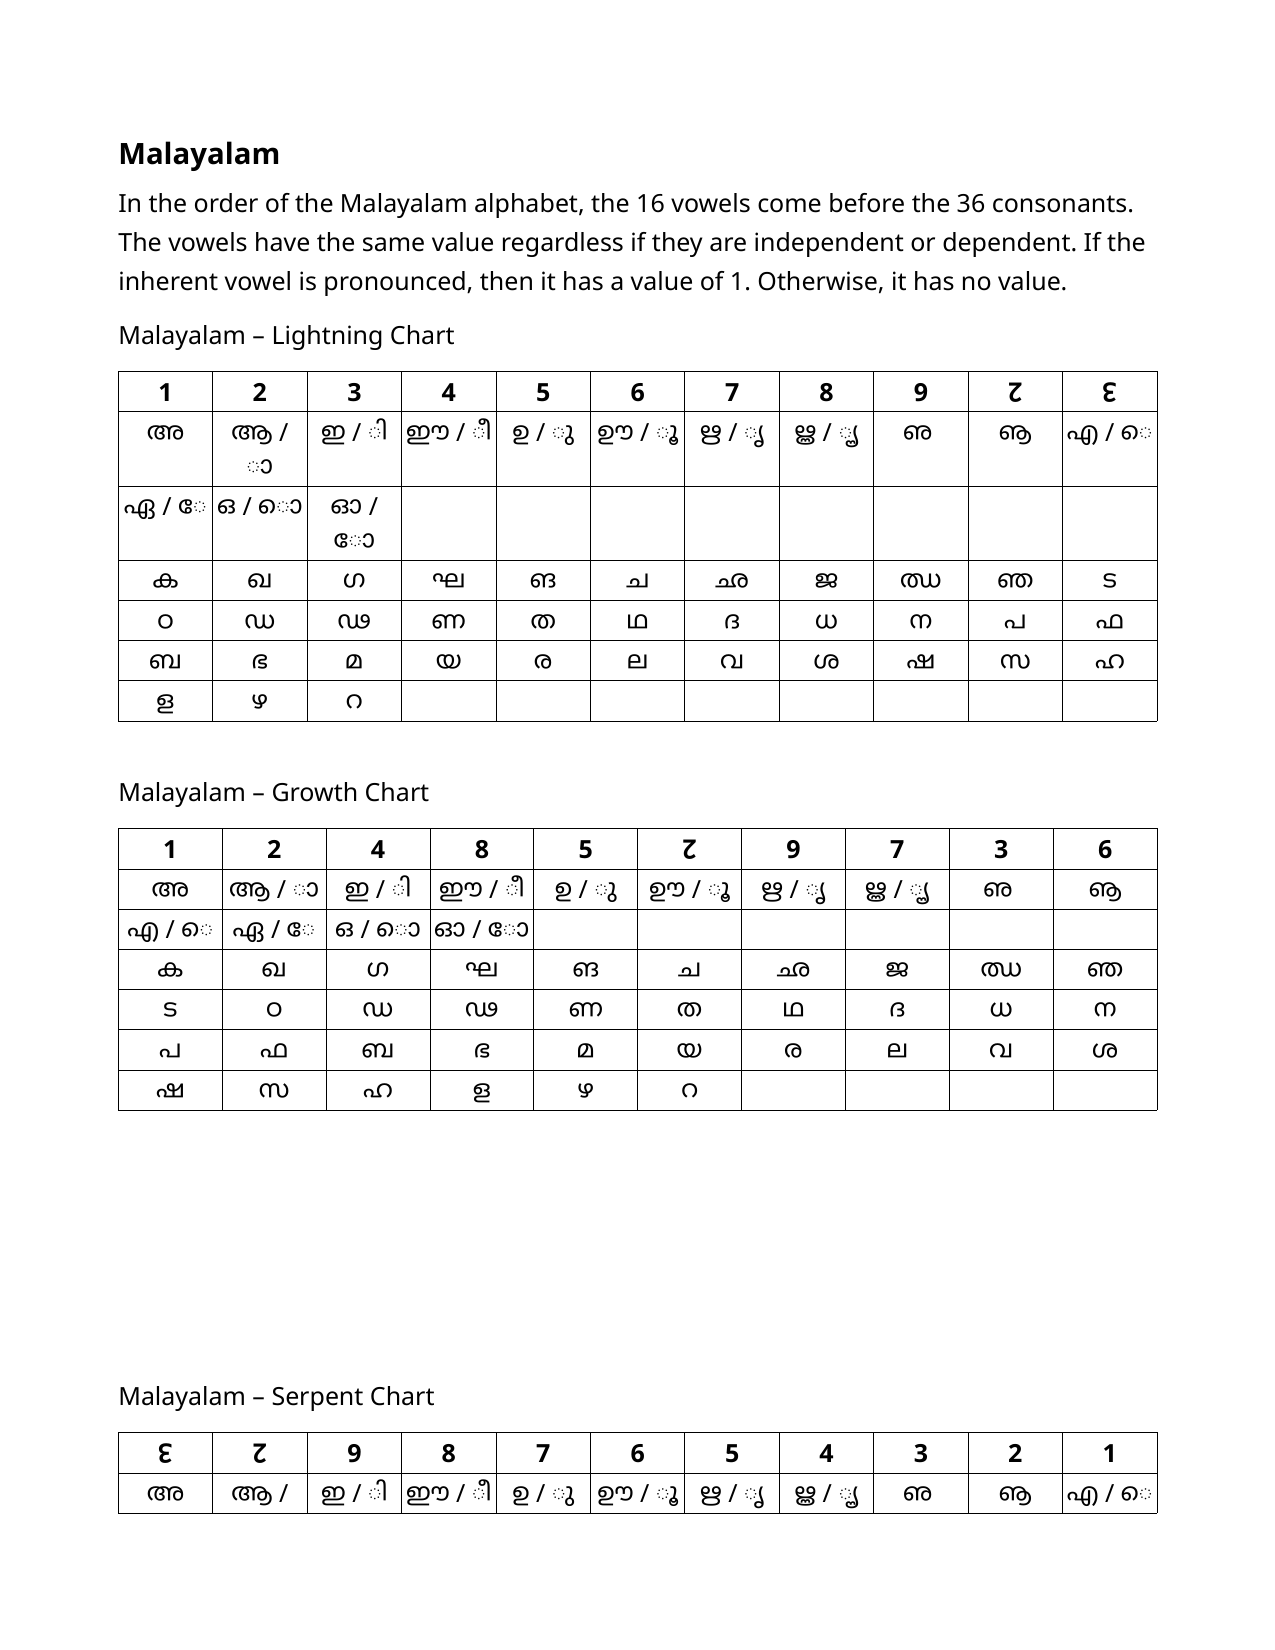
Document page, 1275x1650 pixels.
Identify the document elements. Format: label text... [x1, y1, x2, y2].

table_cell ജ [846, 950, 949, 989]
table_cell [685, 681, 779, 721]
table_cell ണ [402, 601, 496, 640]
table_cell ദ [846, 990, 949, 1029]
table_cell ഡ [213, 601, 307, 640]
table_cell ഫ [1063, 601, 1157, 640]
table_header 8 [780, 372, 873, 411]
table_cell ഘ [402, 561, 496, 600]
table_cell ഊ / ൂ [591, 1474, 684, 1513]
table_header ↊ [638, 829, 741, 868]
table_cell മ [534, 1030, 637, 1069]
table_cell ഉ / ു [497, 1474, 590, 1513]
table_cell ഫ [223, 1030, 326, 1069]
table_cell ത [497, 601, 590, 640]
table_cell മ [308, 641, 401, 680]
table_header ↋ [119, 1433, 212, 1472]
table_cell ൡ [969, 1474, 1062, 1513]
table_cell ഹ [327, 1071, 430, 1110]
table_cell ച [591, 561, 684, 600]
table_cell [1054, 1071, 1157, 1110]
table_header 6 [1054, 829, 1157, 868]
table_cell ത [638, 990, 741, 1029]
table_cell ൠ / ൄ [780, 1474, 873, 1513]
table_cell [874, 487, 968, 560]
table_cell [1063, 487, 1157, 560]
table_cell സ [223, 1071, 326, 1110]
table_header 5 [497, 372, 590, 411]
table_cell [950, 1071, 1053, 1110]
table_header ↊ [213, 1433, 307, 1472]
table_cell ഓ / ോ [308, 487, 401, 560]
table_cell ഏ / േ [119, 487, 212, 560]
table_cell ഊ / ൂ [638, 870, 741, 909]
table_cell ര [497, 641, 590, 680]
table_cell റ [308, 681, 401, 721]
table_cell എ / െ [1063, 1474, 1157, 1513]
table_cell ഉ / ു [534, 870, 637, 909]
table_cell ഝ [950, 950, 1053, 989]
table_cell വ [950, 1030, 1053, 1069]
table_cell ശ [1054, 1030, 1157, 1069]
table_cell പ [969, 601, 1062, 640]
table_cell ഛ [685, 561, 779, 600]
table_cell ഉ / ു [497, 412, 590, 486]
table_cell ഢ [308, 601, 401, 640]
table_cell [685, 487, 779, 560]
table_header 2 [969, 1433, 1062, 1472]
table_cell ൡ [1054, 870, 1157, 909]
table_cell ശ [780, 641, 873, 680]
table_cell ൡ [969, 412, 1062, 486]
table_cell ഝ [874, 561, 968, 600]
table_cell ധ [950, 990, 1053, 1029]
table_cell ട [119, 990, 222, 1029]
table_cell ജ [780, 561, 873, 600]
table_header 3 [950, 829, 1053, 868]
table_cell ഠ [223, 990, 326, 1029]
table_cell ക [119, 950, 222, 989]
table_cell [780, 487, 873, 560]
text In the order of the Malayalam alphabet, the 16 vowels come before the 36 consonants. The vowels have the same value regardless if they are independent or dependent. If the inherent vowel is pronounced, then it has a value of 1. Otherwise, it has no value. [118, 185, 1157, 298]
table_cell [402, 487, 496, 560]
text Malayalam – Growth Chart [118, 774, 1157, 808]
table_cell ള [431, 1071, 533, 1110]
table_cell ഋ / ൃ [742, 870, 845, 909]
table_cell [874, 681, 968, 721]
table_cell ദ [685, 601, 779, 640]
table_cell [497, 681, 590, 721]
table_cell [846, 1071, 949, 1110]
table_cell [402, 681, 496, 721]
table_cell ഹ [1063, 641, 1157, 680]
table_cell ഖ [213, 561, 307, 600]
table_header 9 [874, 372, 968, 411]
table_cell [742, 1071, 845, 1110]
table_cell ൠ / ൄ [846, 870, 949, 909]
table_cell ള [119, 681, 212, 721]
table_cell ഥ [742, 990, 845, 1029]
table_cell ഞ [1054, 950, 1157, 989]
table_cell ഈ / ീ [431, 870, 533, 909]
table_header 4 [327, 829, 430, 868]
table_cell യ [638, 1030, 741, 1069]
table_cell [591, 681, 684, 721]
table_header 8 [402, 1433, 496, 1472]
table_header ↊ [969, 372, 1062, 411]
table_header 4 [402, 372, 496, 411]
table_cell എ / െ [1063, 412, 1157, 486]
table_cell ക [119, 561, 212, 600]
table_cell അ [119, 1474, 212, 1513]
table_cell ഥ [591, 601, 684, 640]
table_cell ഓ / ോ [431, 910, 533, 949]
table_cell ങ [534, 950, 637, 989]
table_cell ഈ / ീ [402, 412, 496, 486]
table_cell ഷ [119, 1071, 222, 1110]
table_header 3 [874, 1433, 968, 1472]
table_header 4 [780, 1433, 873, 1472]
table_cell ഡ [327, 990, 430, 1029]
table_cell [742, 910, 845, 949]
table_cell ഒ / ൊ [213, 487, 307, 560]
table_cell റ [638, 1071, 741, 1110]
table_header 1 [1063, 1433, 1157, 1472]
table_cell എ / െ [119, 910, 222, 949]
table_cell ഋ / ൃ [685, 412, 779, 486]
table_cell ഠ [119, 601, 212, 640]
table_cell ഛ [742, 950, 845, 989]
table_cell ഗ [308, 561, 401, 600]
table_cell ആ / [213, 1474, 307, 1513]
table_header 7 [685, 372, 779, 411]
table_cell [638, 910, 741, 949]
table_cell ഋ / ൃ [685, 1474, 779, 1513]
table_cell ഭ [213, 641, 307, 680]
table_header 7 [497, 1433, 590, 1472]
table_header ↋ [1063, 372, 1157, 411]
table_header 6 [591, 1433, 684, 1472]
table_header 9 [308, 1433, 401, 1472]
table_cell [950, 910, 1053, 949]
table_cell ന [874, 601, 968, 640]
table_cell ധ [780, 601, 873, 640]
table_header 5 [685, 1433, 779, 1472]
table_cell അ [119, 870, 222, 909]
table_cell ഘ [431, 950, 533, 989]
table_cell ഢ [431, 990, 533, 1029]
table_cell അ [119, 412, 212, 486]
table_cell ആ / ാ [213, 412, 307, 486]
table_cell ആ / ാ [223, 870, 326, 909]
table_cell ൠ / ൄ [780, 412, 873, 486]
table_cell ഷ [874, 641, 968, 680]
table_cell ട [1063, 561, 1157, 600]
table_header 2 [223, 829, 326, 868]
table_cell ര [742, 1030, 845, 1069]
table_header 6 [591, 372, 684, 411]
table_cell [969, 487, 1062, 560]
table_cell ഌ [874, 1474, 968, 1513]
table_cell ണ [534, 990, 637, 1029]
table_cell ഗ [327, 950, 430, 989]
table_header 9 [742, 829, 845, 868]
table_cell ഌ [950, 870, 1053, 909]
table_cell [969, 681, 1062, 721]
table_cell ഒ / ൊ [327, 910, 430, 949]
table_header 2 [213, 372, 307, 411]
table_cell ഇ / ി [327, 870, 430, 909]
table_cell സ [969, 641, 1062, 680]
table_header 1 [119, 372, 212, 411]
table_cell ഏ / േ [223, 910, 326, 949]
table_cell യ [402, 641, 496, 680]
table_cell [497, 487, 590, 560]
table_cell [1054, 910, 1157, 949]
table_cell ഞ [969, 561, 1062, 600]
table_cell ഭ [431, 1030, 533, 1069]
table_cell ഇ / ി [308, 1474, 401, 1513]
table_cell വ [685, 641, 779, 680]
table_cell ബ [327, 1030, 430, 1069]
table_cell ഖ [223, 950, 326, 989]
table_cell ച [638, 950, 741, 989]
table_cell ങ [497, 561, 590, 600]
table_cell ബ [119, 641, 212, 680]
table_cell [780, 681, 873, 721]
table_cell [846, 910, 949, 949]
table_cell പ [119, 1030, 222, 1069]
text Malayalam – Lightning Chart [118, 317, 1157, 351]
subtitle Malayalam [118, 133, 1157, 173]
table_header 1 [119, 829, 222, 868]
table_cell ഌ [874, 412, 968, 486]
table_cell ഇ / ി [308, 412, 401, 486]
table_header 8 [431, 829, 533, 868]
table_cell [591, 487, 684, 560]
table_cell ഈ / ീ [402, 1474, 496, 1513]
table_cell ല [591, 641, 684, 680]
table_cell ല [846, 1030, 949, 1069]
text Malayalam – Serpent Chart [118, 1378, 1157, 1413]
table_cell [534, 910, 637, 949]
table_header 5 [534, 829, 637, 868]
table_cell [1063, 681, 1157, 721]
table_cell ഴ [534, 1071, 637, 1110]
table_cell ഊ / ൂ [591, 412, 684, 486]
table_header 3 [308, 372, 401, 411]
table_header 7 [846, 829, 949, 868]
table_cell ന [1054, 990, 1157, 1029]
table_cell ഴ [213, 681, 307, 721]
